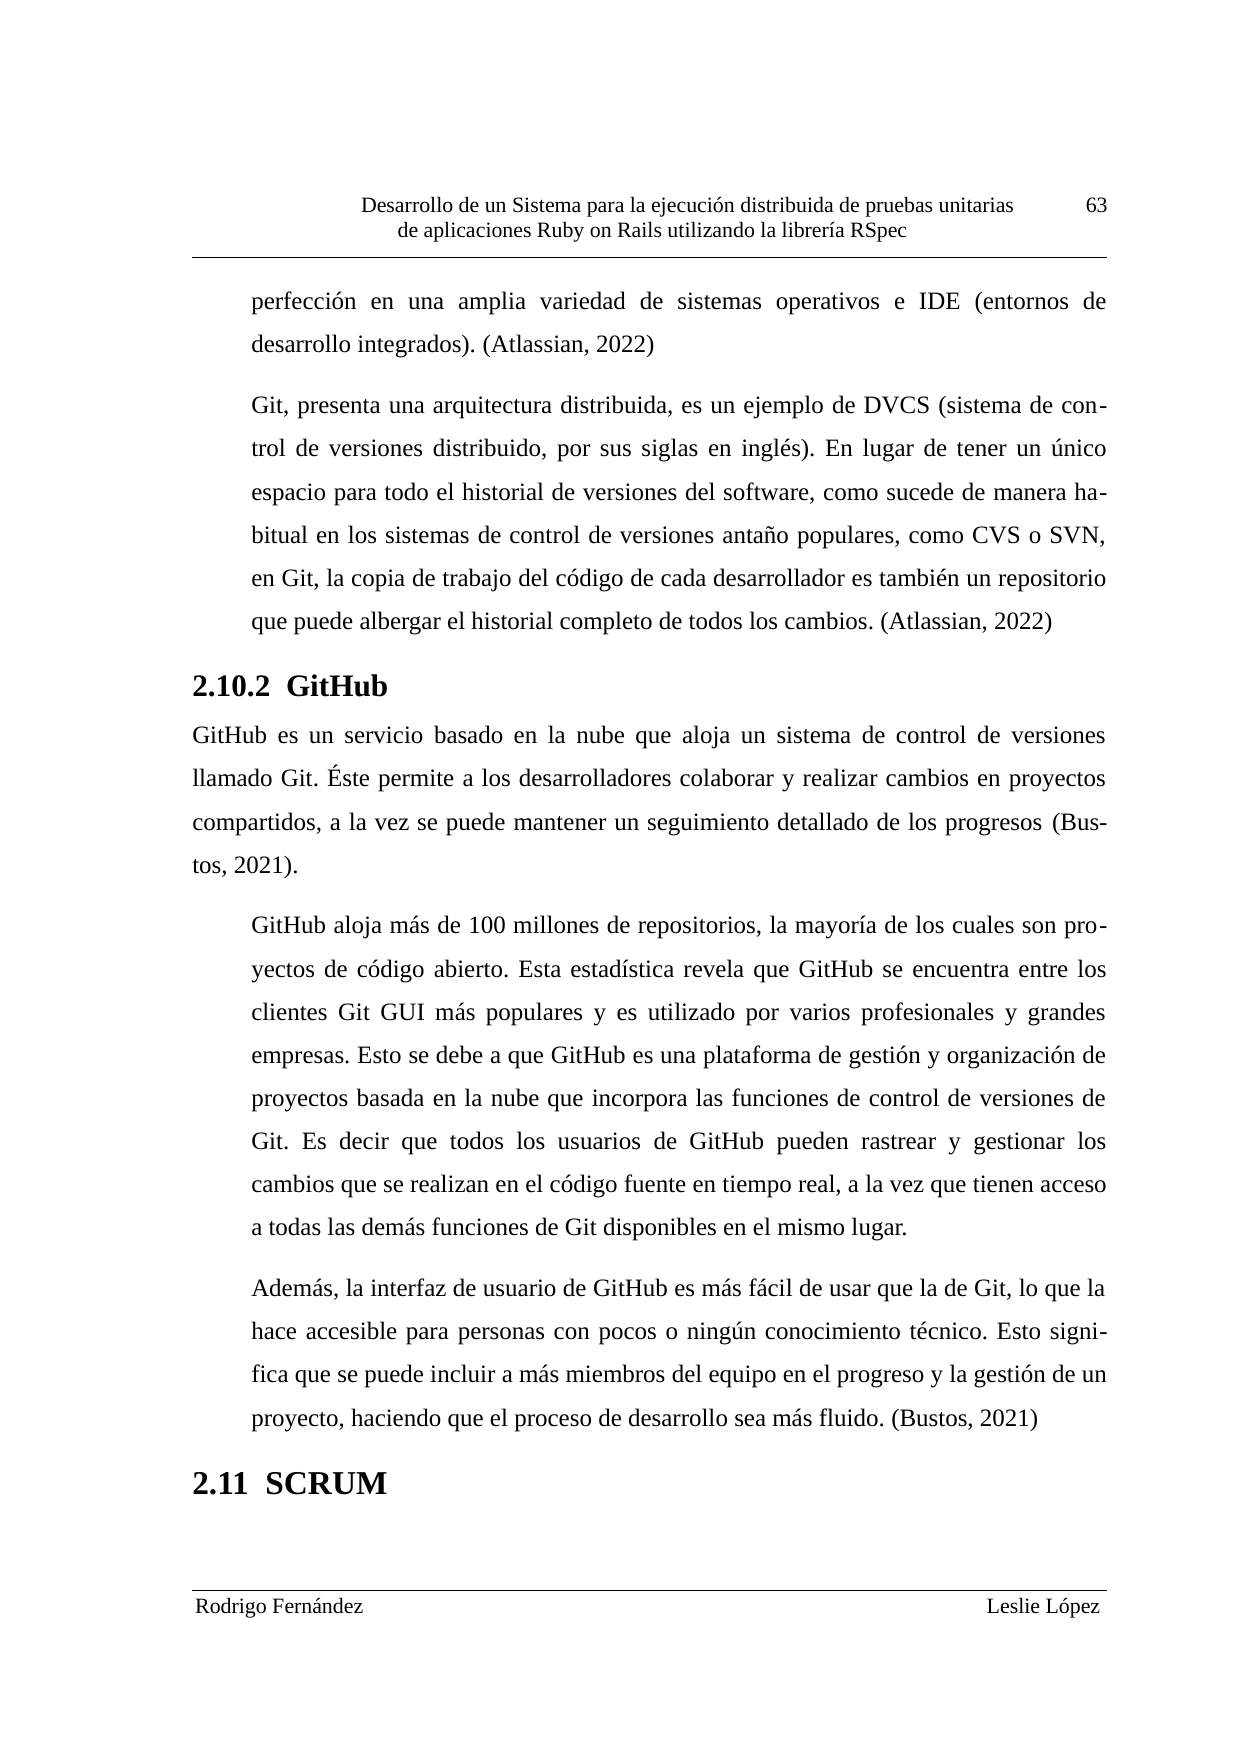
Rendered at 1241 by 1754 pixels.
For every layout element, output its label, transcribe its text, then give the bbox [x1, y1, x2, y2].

text perfección en una amplia variedad de sistemas operativos e IDE (entornos de desarrollo integrados). (Atlassian, 2022) [251, 286, 1107, 358]
subtitle SCRUM [192, 1463, 1107, 1502]
text GitHub es un servicio basado en la nube que aloja un sistema de control de versiones llamado Git. Éste permite a los desarrolladores colaborar y realizar cambios en proyectos compartidos, a la vez se puede mantener un seguimiento detallado de los progresos (Bus­tos, 2021).⁠ [192, 720, 1107, 878]
text GitHub aloja más de 100 millones de repositorios, la mayoría de los cuales son pro­yectos de código abierto. Esta estadística revela que GitHub se encuentra entre los clientes Git GUI más populares y es utilizado por varios profesionales y grandes empresas. Esto se debe a que GitHub es una plataforma de gestión y organización de proyectos basada en la nube que incorpora las funciones de control de versiones de Git. Es decir que todos los usuarios de GitHub pueden rastrear y gestionar los cambios que se realizan en el código fuente en tiempo real, a la vez que tienen acceso a todas las demás funciones de Git disponibles en el mismo lugar. [251, 911, 1107, 1241]
subtitle GitHub [192, 667, 1107, 703]
text Git, presenta una arquitectura distribuida, es un ejemplo de DVCS (sistema de con­trol de versiones distribuido, por sus siglas en inglés). En lugar de tener un único espacio para todo el historial de versiones del software, como sucede de manera ha­bitual en los sistemas de control de versiones antaño populares, como CVS o SVN, en Git, la copia de trabajo del código de cada desarrollador es también un repositorio que puede albergar el historial completo de todos los cambios. (Atlassian, 2022)⁠ [251, 390, 1107, 635]
text Además, la interfaz de usuario de GitHub es más fácil de usar que la de Git, lo que la hace accesible para personas con pocos o ningún conocimiento técnico. Esto signi­fica que se puede incluir a más miembros del equipo en el progreso y la gestión de un proyecto, haciendo que el proceso de desarrollo sea más fluido. (Bustos, 2021)⁠ [251, 1273, 1107, 1431]
